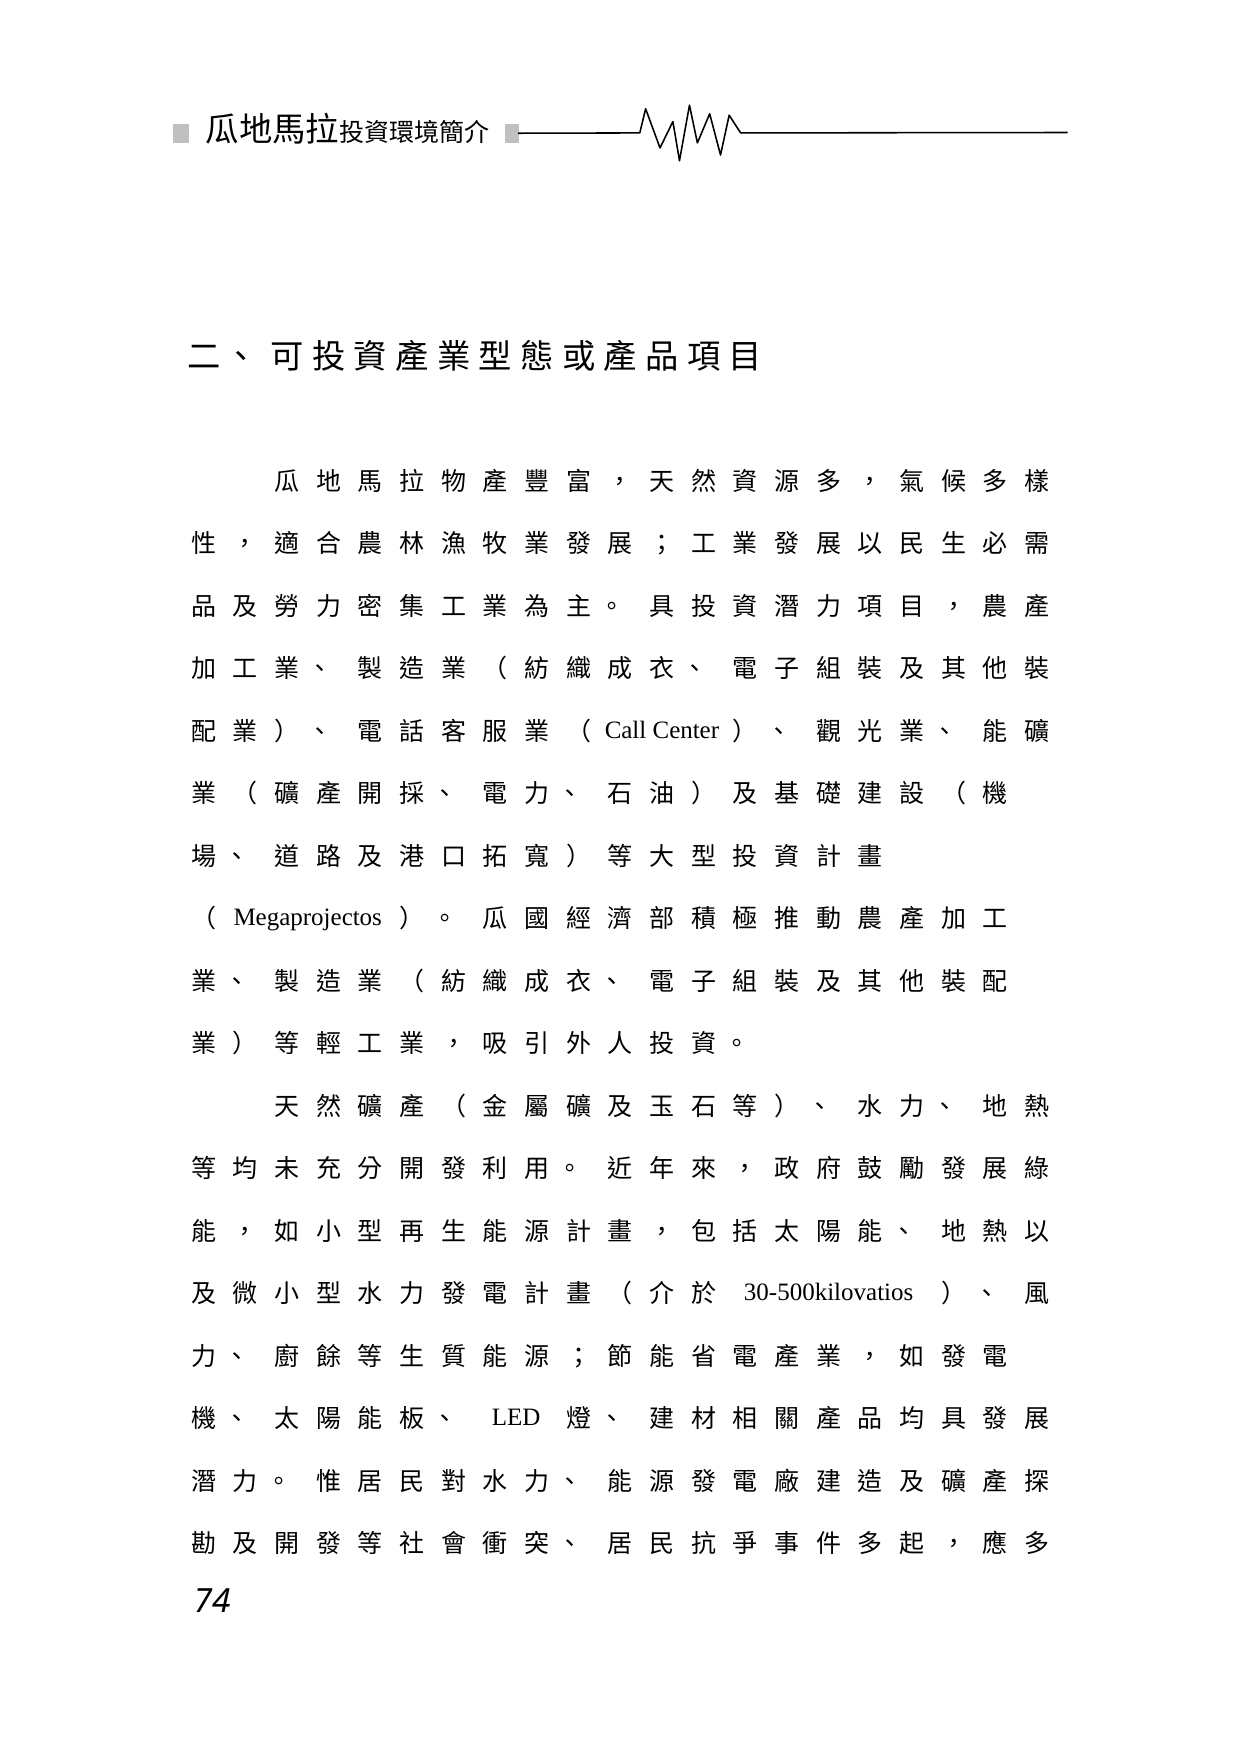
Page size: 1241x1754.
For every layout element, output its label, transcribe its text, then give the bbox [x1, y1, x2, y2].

text 天然礦產（金屬礦及玉石等）、水力、地熱等均未充分開發利用。近年來，政府鼓勵發展綠能，如小型再生能源計畫，包括太陽能、地熱以及微小型水力發電計畫（介於30-500kilovatios）、風力、廚餘等生質能源；節能省電產業，如發電機、太陽能板、LED燈、建材相關產品均具發展潛力。惟居民對水力、能源發電廠建造及礦產探勘及開發等社會衝突、居民抗爭事件多起，應多 [183, 1063, 1058, 1563]
text 瓜地馬拉物產豐富，天然資源多，氣候多樣性，適合農林漁牧業發展；工業發展以民生必需品及勞力密集工業為主。具投資潛力項目，農產加工業、製造業（紡織成衣、電子組裝及其他裝配業）、電話客服業（Call Center）、觀光業、能礦業（礦產開採、電力、石油）及基礎建設（機場、道路及港口拓寬）等大型投資計畫（Megaprojectos）。瓜國經濟部積極推動農產加工業、製造業（紡織成衣、電子組裝及其他裝配業）等輕工業，吸引外人投資。 [183, 438, 1058, 1063]
text 二、可投資產業型態或產品項目 [183, 313, 1058, 375]
